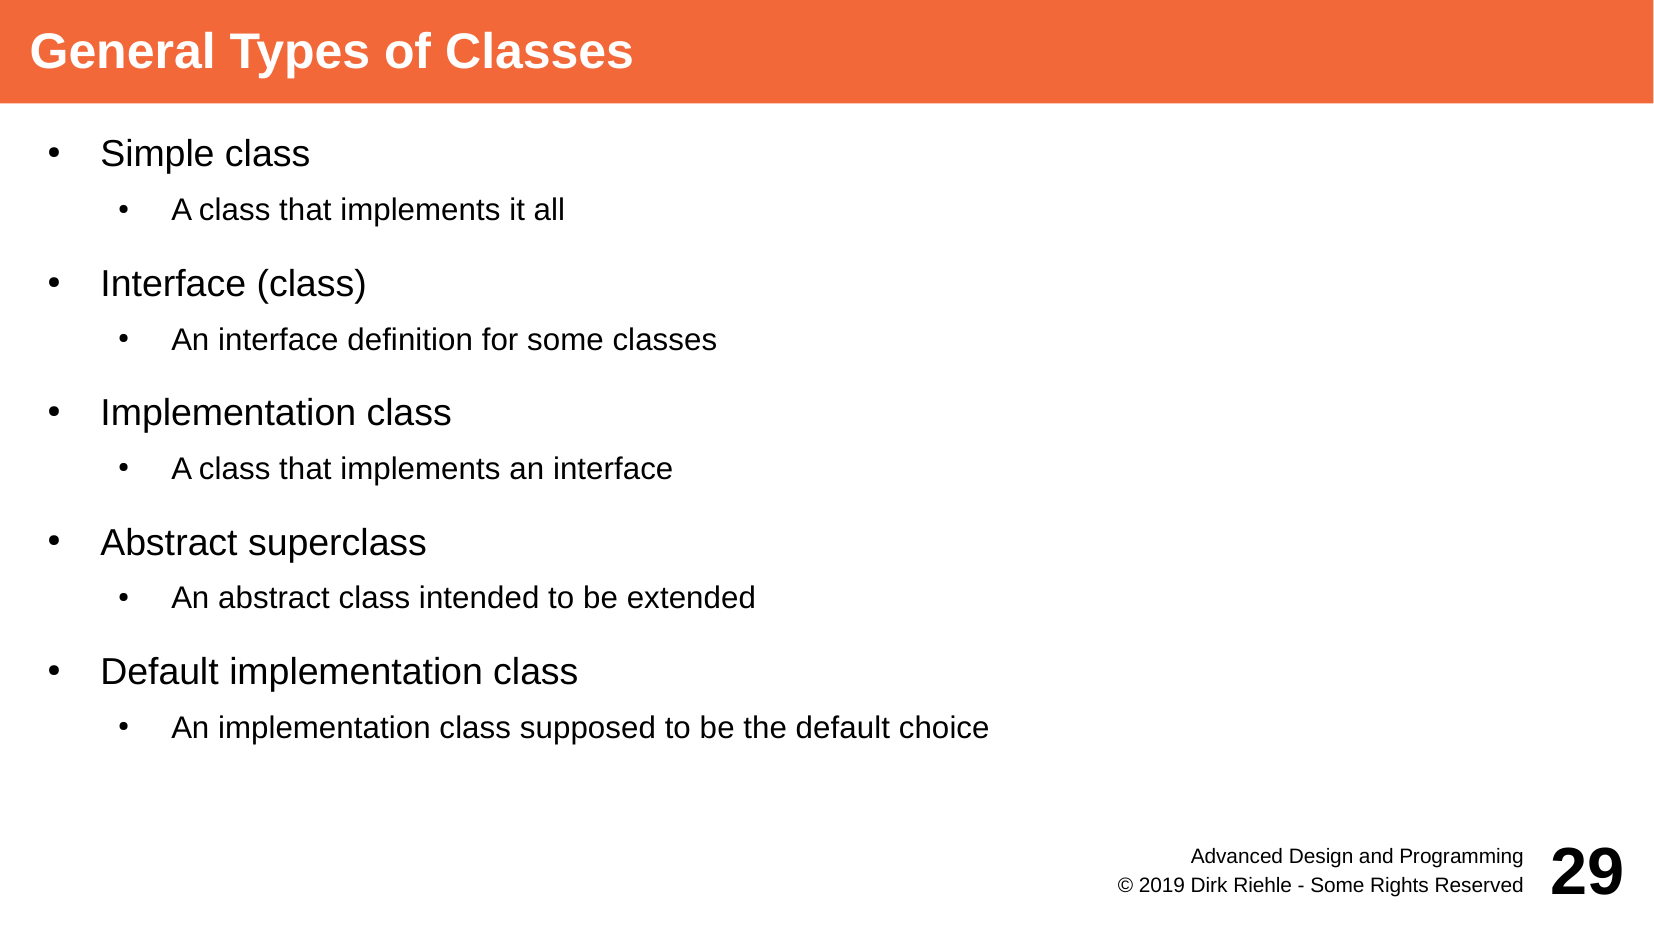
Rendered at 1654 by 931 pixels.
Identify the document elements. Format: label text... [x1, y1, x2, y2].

title General Types of Classes [0, 0, 1654, 104]
list Simple class A class that implements it all Interface (class) An interface definition for some classes Implementation class A class that implements an interface Abstract superclass An abstract class intended to be extended Default implementation class An implementation class supposed to be the default choice [29, 132, 1625, 813]
